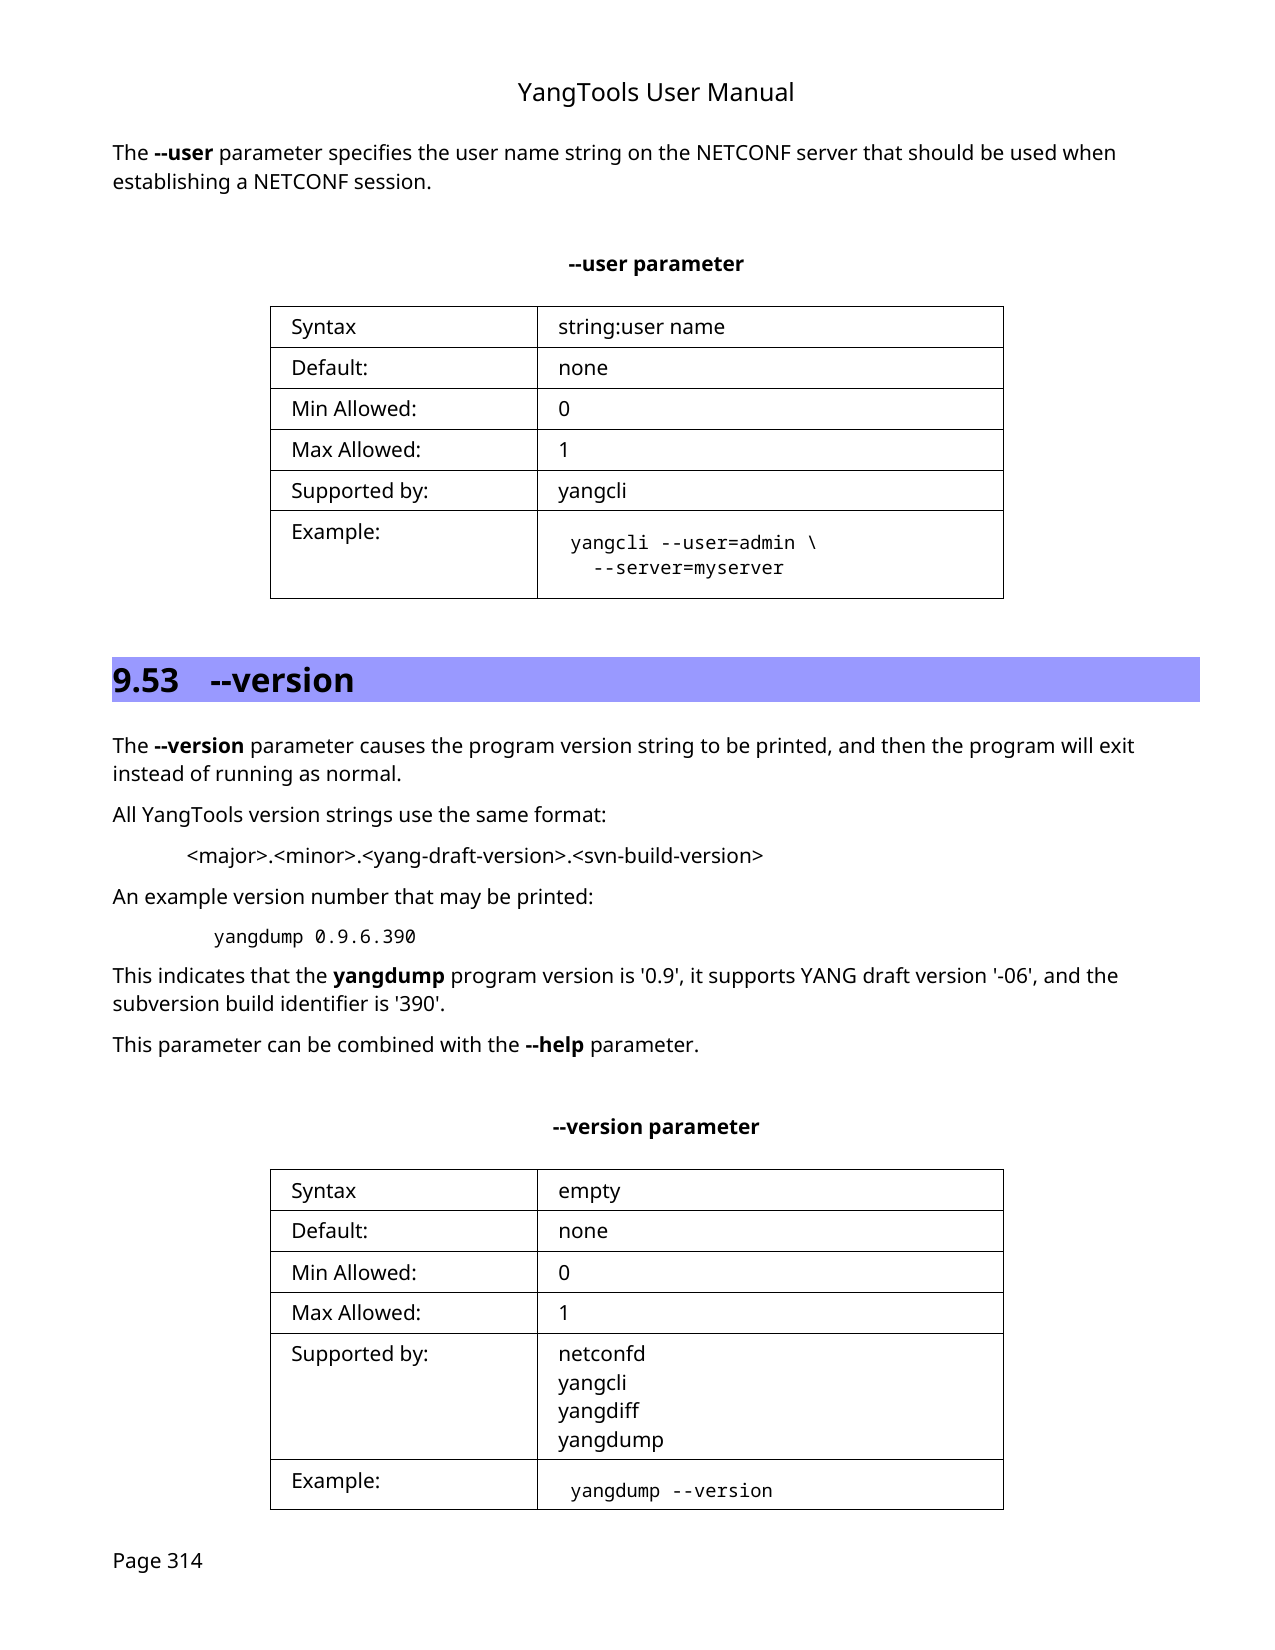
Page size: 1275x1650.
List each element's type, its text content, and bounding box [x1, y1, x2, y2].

text An example version number that may be printed: [112, 882, 1200, 911]
table_cell 1 [538, 1293, 1003, 1333]
table_cell none [538, 1211, 1003, 1251]
subtitle --user parameter [127, 249, 1185, 277]
subtitle --version parameter [127, 1112, 1185, 1141]
text All YangTools version strings use the same format: [112, 801, 1200, 829]
table_cell 0 [538, 1252, 1003, 1292]
text This indicates that the yangdump program version is '0.9', it supports YANG draft version '-06', and the subversion build identifier is '390'. [112, 961, 1200, 1018]
table_cell Default: [271, 1211, 537, 1251]
table_cell Max Allowed: [271, 1293, 537, 1333]
table_cell 0 [538, 389, 1003, 428]
table_cell netconfd yangcli yangdiff yangdump [538, 1334, 1003, 1459]
table_cell Max Allowed: [271, 430, 537, 469]
text yangdump 0.9.6.390 [139, 923, 1200, 949]
table_cell Supported by: [271, 1334, 537, 1459]
table_cell Min Allowed: [271, 389, 537, 428]
text The --version parameter causes the program version string to be printed, and then the program will exit instead of running as normal. [112, 731, 1200, 788]
table_cell Min Allowed: [271, 1252, 537, 1292]
table_cell Example: [271, 511, 537, 598]
table_cell yangcli [538, 471, 1003, 510]
table_cell Supported by: [271, 471, 537, 510]
table_cell yangcli --user=admin \ --server=myserver [538, 511, 1003, 598]
text The --user parameter specifies the user name string on the NETCONF server that should be used when establishing a NETCONF session. [112, 138, 1200, 195]
table_cell Default: [271, 348, 537, 388]
table_header Syntax [271, 307, 537, 347]
table_header empty [538, 1170, 1003, 1210]
text <major>.<minor>.<yang-draft-version>.<svn-build-version> [112, 841, 1200, 870]
text This parameter can be combined with the --help parameter. [112, 1030, 1200, 1059]
table_cell none [538, 348, 1003, 388]
table_cell 1 [538, 430, 1003, 469]
table_header Syntax [271, 1170, 537, 1210]
table_header string:user name [538, 307, 1003, 347]
subtitle --version [112, 657, 1200, 702]
table_cell yangdump --version [538, 1460, 1003, 1509]
table_cell Example: [271, 1460, 537, 1509]
